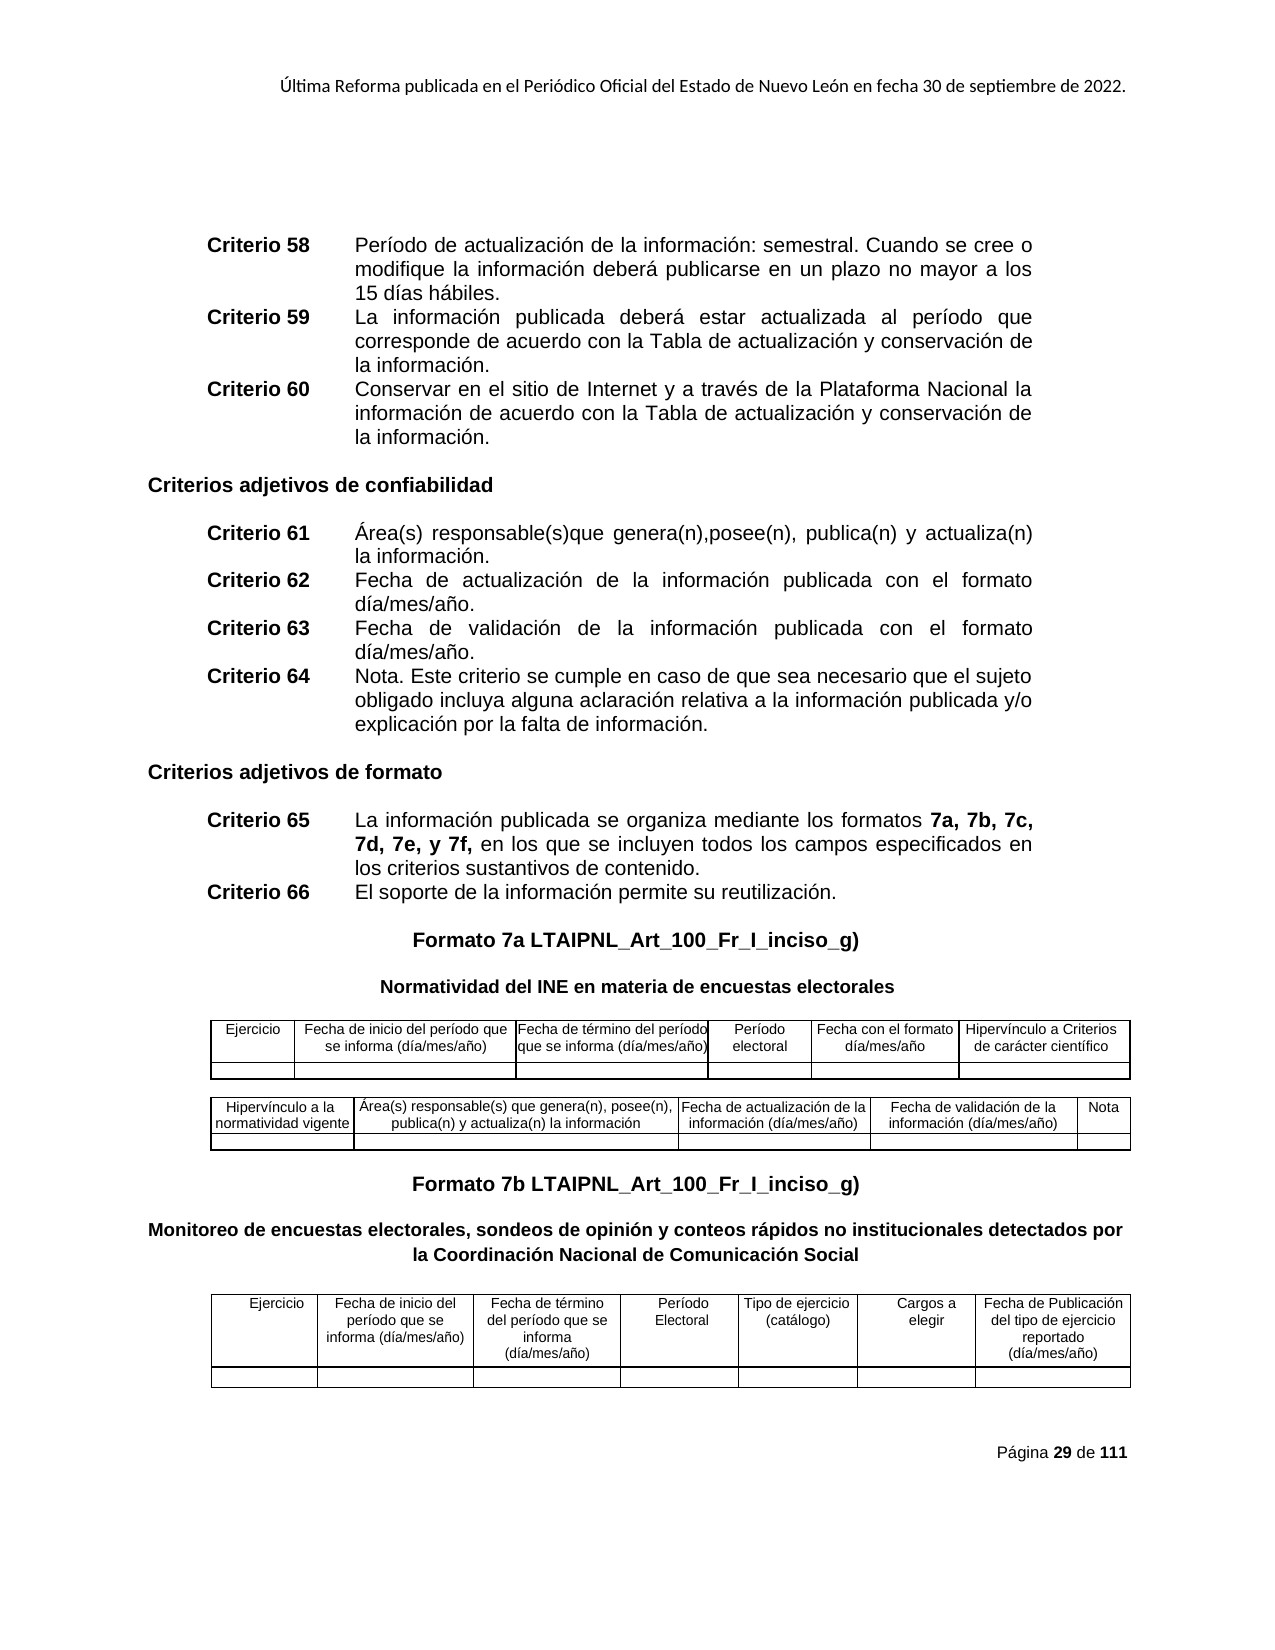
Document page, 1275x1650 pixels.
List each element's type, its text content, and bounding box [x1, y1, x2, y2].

text Criterios adjetivos de confiabilidad [148, 472, 1127, 496]
table_cell [318, 1368, 473, 1387]
text Criterios adjetivos de formato [148, 760, 1127, 784]
table_cell [295, 1063, 515, 1078]
text Monitoreo de encuestas electorales, sondeos de opinión y conteos rápidos no institucionales detectados por la Coordinación Nacional de Comunicación Social [148, 1219, 1124, 1266]
table_header Fecha de inicio del período que se informa (día/mes/año) [295, 1021, 515, 1062]
text Criterio 64 Nota. Este criterio se cumple en caso de que sea necesario que el sujeto obligado incluya alguna aclaración relativa a la información publicada y/o explicación por la falta de información. [207, 664, 1033, 736]
table_cell [212, 1134, 353, 1149]
table_cell [976, 1368, 1130, 1387]
subtitle Formato 7b LTAIPNL_Art_100_Fr_I_inciso_g) [148, 1171, 1124, 1195]
table_header Fecha de término del período que se informa (día/mes/año) [474, 1295, 620, 1366]
text Criterio 61 Área(s) responsable(s)que genera(n),posee(n), publica(n) y actualiza(n) la información. [207, 520, 1033, 568]
table_cell [871, 1134, 1077, 1149]
table_header Fecha de Publicación del tipo de ejercicio reportado (día/mes/año) [976, 1295, 1130, 1366]
text Criterio 60 Conservar en el sitio de Internet y a través de la Plataforma Nacional la información de acuerdo con la Tabla de actualización y conservación de la información. [207, 377, 1033, 448]
table_header Hipervínculo a la normatividad vigente [212, 1098, 353, 1132]
table_header Fecha de término del período que se informa (día/mes/año) [517, 1021, 707, 1062]
text Normatividad del INE en materia de encuestas electorales [148, 976, 1127, 997]
table_cell [709, 1063, 811, 1078]
text Criterio 66 El soporte de la información permite su reutilización. [207, 880, 1033, 904]
table_cell [739, 1368, 857, 1387]
subtitle Formato 7a LTAIPNL_Art_100_Fr_I_inciso_g) [148, 928, 1124, 952]
table_header Período Electoral [621, 1295, 738, 1366]
table_header Ejercicio [212, 1295, 317, 1366]
table_cell [355, 1134, 678, 1149]
table_header Tipo de ejercicio (catálogo) [739, 1295, 857, 1366]
table_header Nota [1078, 1098, 1130, 1132]
table_header Fecha de inicio del período que se informa (día/mes/año) [318, 1295, 473, 1366]
text Criterio 65 La información publicada se organiza mediante los formatos 7a, 7b, 7c, 7d, 7e, y 7f, en los que se incluyen todos los campos especificados en los criterios sustantivos de contenido. [207, 808, 1033, 880]
table_header Fecha de validación de la información (día/mes/año) [871, 1098, 1077, 1132]
table_header Ejercicio [212, 1021, 294, 1062]
table_cell [474, 1368, 620, 1387]
table_header Fecha de actualización de la información (día/mes/año) [679, 1098, 870, 1132]
table_cell [212, 1368, 317, 1387]
table_header Período electoral [709, 1021, 811, 1062]
table_cell [812, 1063, 958, 1078]
table_header Hipervínculo a Criterios de carácter científico [960, 1021, 1129, 1062]
table_header Cargos a elegir [858, 1295, 975, 1366]
table_cell [621, 1368, 738, 1387]
text Criterio 58 Período de actualización de la información: semestral. Cuando se cree o modifique la información deberá publicarse en un plazo no mayor a los 15 días hábiles. [207, 233, 1033, 305]
text Criterio 63 Fecha de validación de la información publicada con el formato día/mes/año. [207, 616, 1033, 664]
table_cell [960, 1063, 1129, 1078]
table_cell [212, 1063, 294, 1078]
table_cell [679, 1134, 870, 1149]
table_header Área(s) responsable(s) que genera(n), posee(n), publica(n) y actualiza(n) la información [355, 1098, 678, 1132]
table_cell [1078, 1134, 1130, 1149]
table_cell [858, 1368, 975, 1387]
text Criterio 59 La información publicada deberá estar actualizada al período que corresponde de acuerdo con la Tabla de actualización y conservación de la información. [207, 305, 1033, 377]
table_header Fecha con el formato día/mes/año [812, 1021, 958, 1062]
table_cell [517, 1063, 707, 1078]
text Criterio 62 Fecha de actualización de la información publicada con el formato día/mes/año. [207, 568, 1033, 616]
